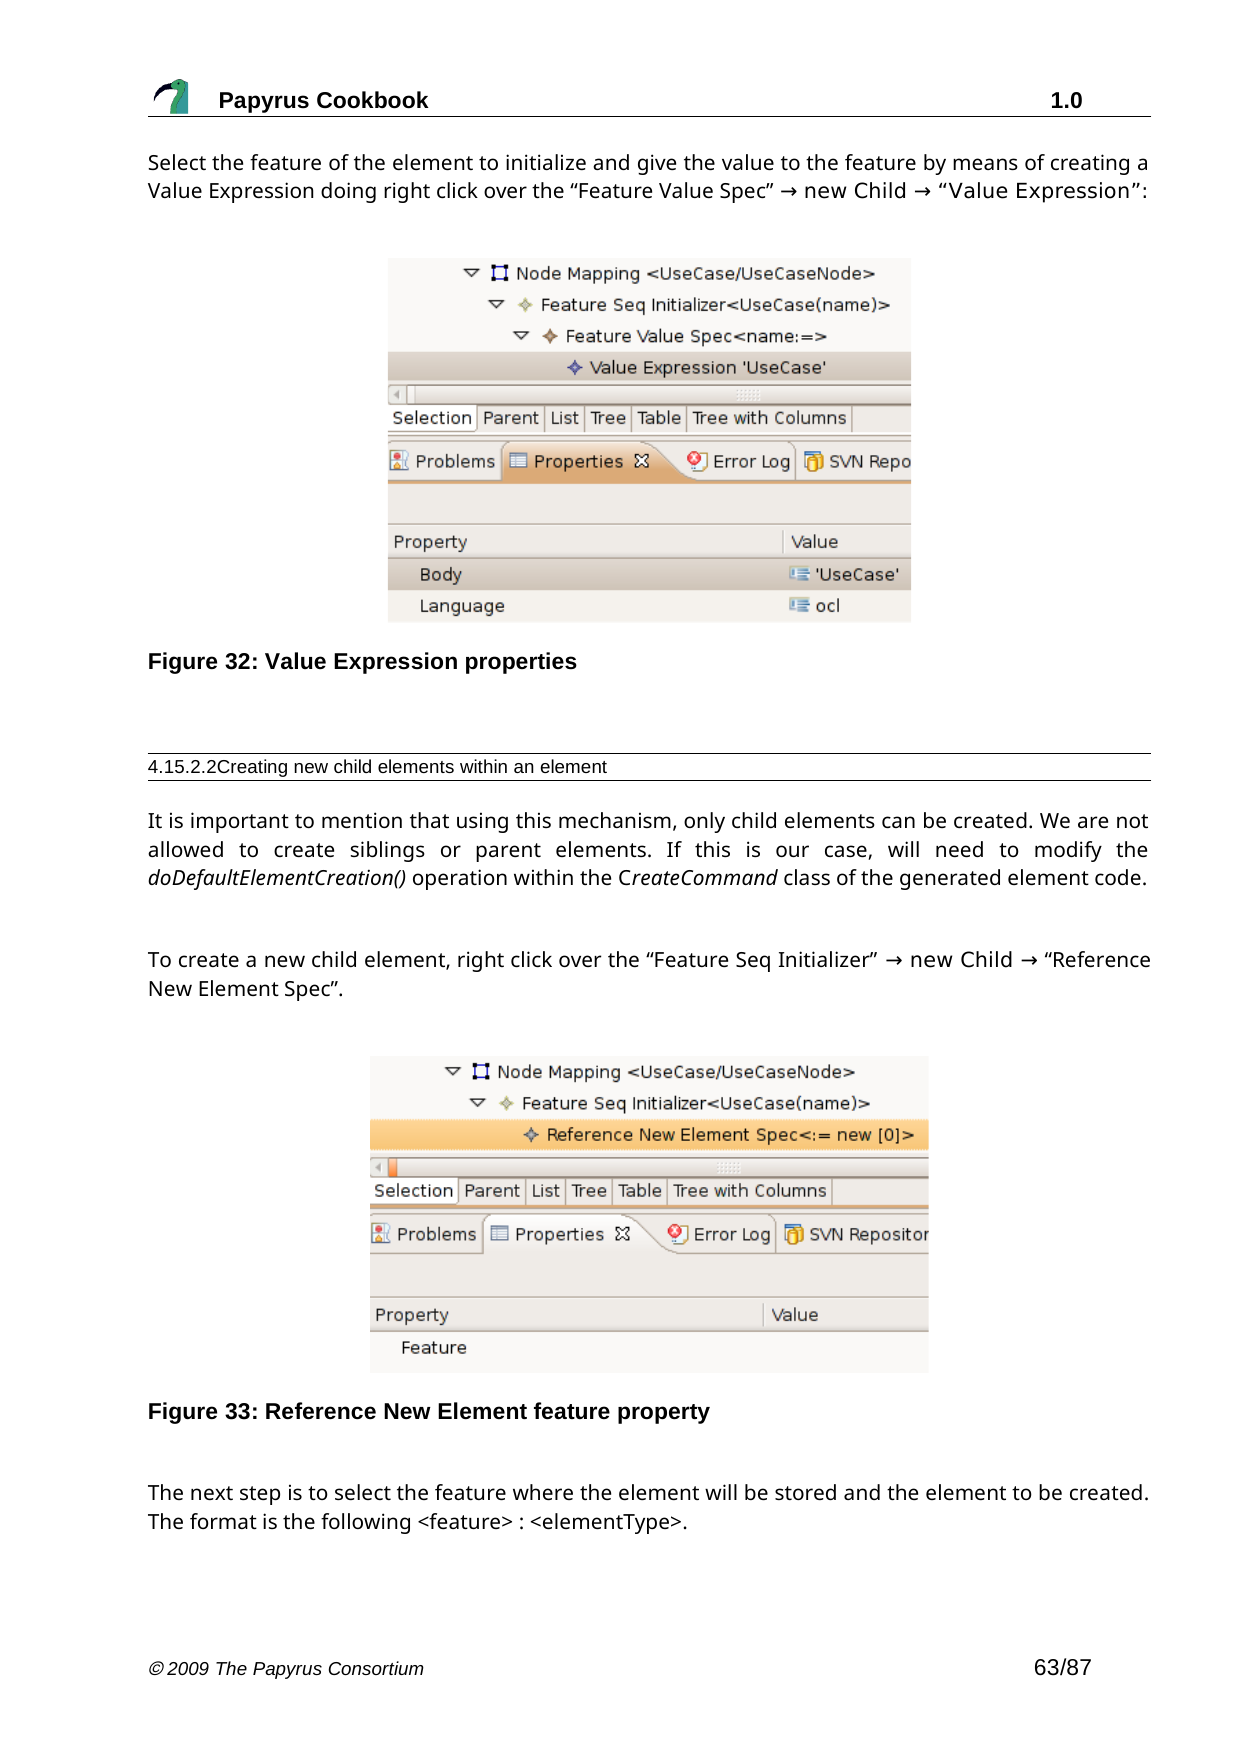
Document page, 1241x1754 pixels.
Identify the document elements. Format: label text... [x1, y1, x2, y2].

text To create a new child element, right click over the “Feature Seq Initializer” → new Child → “Reference New Element Spec”. [148, 945, 1151, 1002]
picture [153, 79, 189, 114]
subtitle Creating new child elements within an element [148, 754, 1151, 780]
text Figure 33: Reference New Element feature property [148, 1397, 1151, 1424]
picture [387, 258, 912, 623]
text It is important to mention that using this mechanism, only child elements can be created. We are not allowed to create siblings or parent elements. If this is our case, will need to modify the doDefaultElementCreation() operation within the CreateCommand class of the generated element code. [148, 806, 1151, 892]
text The next step is to select the feature where the element will be stored and the element to be created. The format is the following <feature> : <elementType>. [148, 1478, 1151, 1535]
text Select the feature of the element to initialize and give the value to the feature by means of creating a Value Expression doing right click over the “Feature Value Spec” → new Child → “Value Expression”: [148, 148, 1151, 205]
text Figure 32: Value Expression properties [148, 648, 1151, 675]
picture [370, 1056, 929, 1373]
